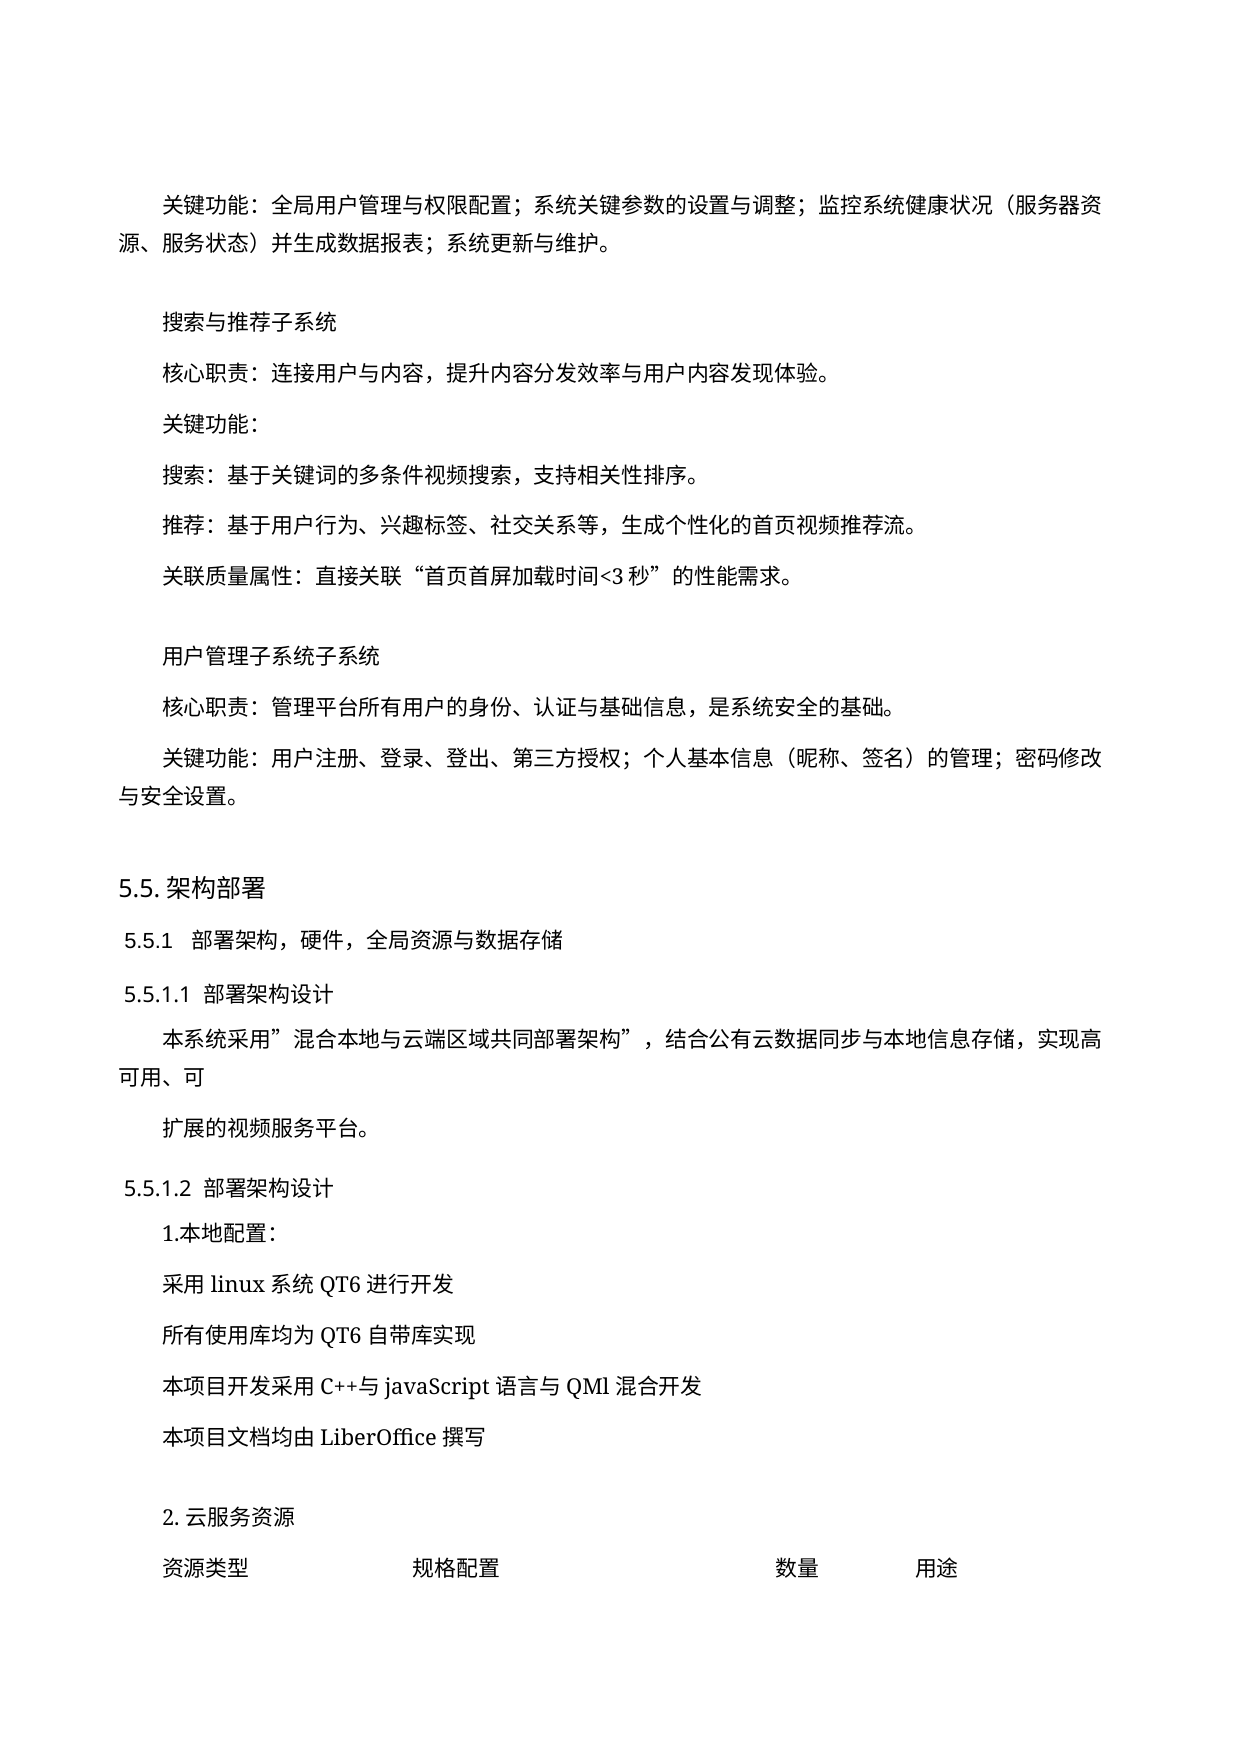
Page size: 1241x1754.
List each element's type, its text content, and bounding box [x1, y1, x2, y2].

text 本项目开发采用 C++与 javaScript 语言与 QMl 混合开发 [118, 1369, 1122, 1401]
text 推荐：基于用户行为、兴趣标签、社交关系等，生成个性化的首页视频推荐流。 [118, 508, 1122, 540]
text 1.本地配置： [118, 1216, 1122, 1248]
text 核心职责：连接用户与内容，提升内容分发效率与用户内容发现体验。 [118, 356, 1122, 388]
text 2. 云服务资源 [118, 1500, 1122, 1532]
text 采用 linux 系统 QT6 进行开发 [118, 1267, 1122, 1299]
text 关键功能：用户注册、登录、登出、第三方授权；个人基本信息（昵称、签名）的管理；密码修改与安全设置。 [118, 741, 1122, 810]
subtitle 部署架构，硬件，全局资源与数据存储 [118, 923, 1122, 955]
text 用户管理子系统子系统 [118, 639, 1122, 671]
table_header 数量 [731, 1545, 871, 1597]
table_header 资源类型 [118, 1545, 369, 1597]
subtitle 架构部署 [118, 868, 1122, 904]
table_header 用途 [871, 1545, 1122, 1597]
subtitle 部署架构设计 [118, 1171, 1122, 1203]
text 核心职责：管理平台所有用户的身份、认证与基础信息，是系统安全的基础。 [118, 690, 1122, 722]
text 本项目文档均由 LiberOffice 撰写 [118, 1420, 1122, 1452]
text 关联质量属性：直接关联“首页首屏加载时间<3秒”的性能需求。 [118, 559, 1122, 591]
table_header 规格配置 [369, 1545, 731, 1597]
text 关键功能： [118, 407, 1122, 438]
text 搜索与推荐子系统 [118, 305, 1122, 337]
text 搜索：基于关键词的多条件视频搜索，支持相关性排序。 [118, 458, 1122, 489]
text 本系统采用”混合本地与云端区域共同部署架构”，结合公有云数据同步与本地信息存储，实现高可用、可 [118, 1022, 1122, 1092]
text 所有使用库均为 QT6 自带库实现 [118, 1318, 1122, 1350]
subtitle 部署架构设计 [118, 977, 1122, 1009]
text 扩展的视频服务平台。 [118, 1111, 1122, 1142]
text 关键功能：全局用户管理与权限配置；系统关键参数的设置与调整；监控系统健康状况（服务器资源、服务状态）并生成数据报表；系统更新与维护。 [118, 188, 1122, 257]
